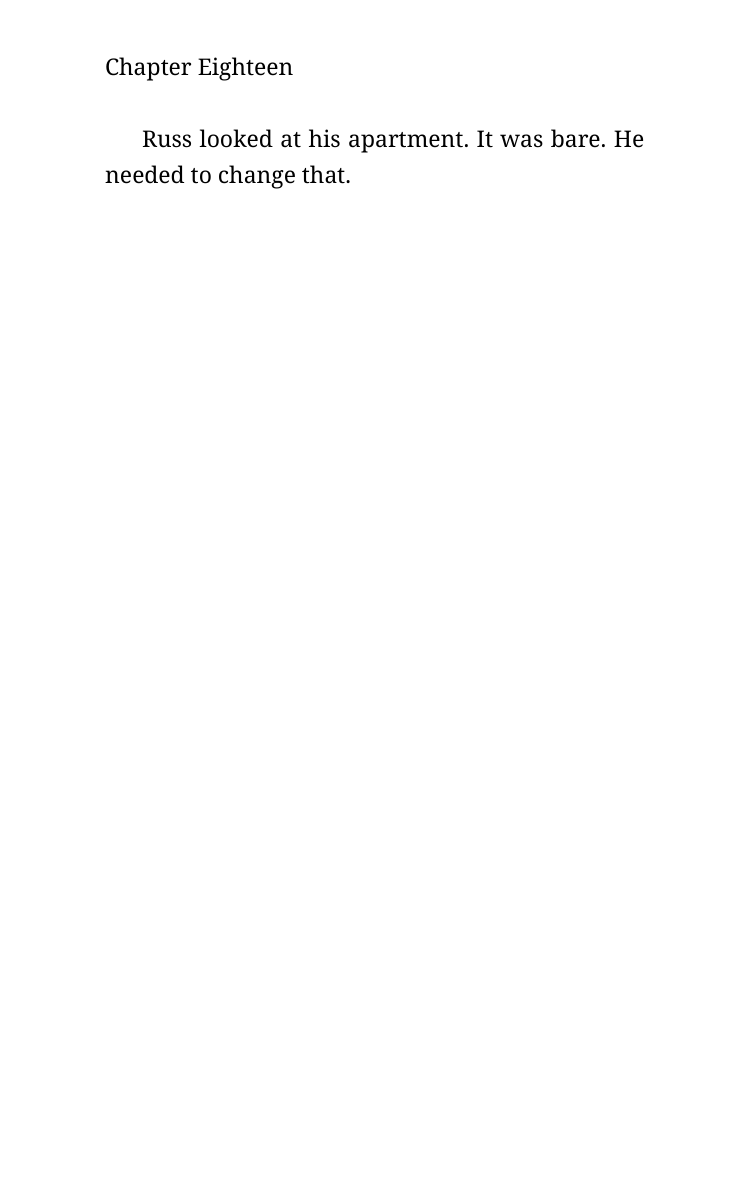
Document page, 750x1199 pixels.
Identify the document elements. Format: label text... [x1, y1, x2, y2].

text Chapter Eighteen [105, 51, 645, 82]
text Russ looked at his apartment. It was bare. He needed to change that. [105, 123, 645, 190]
